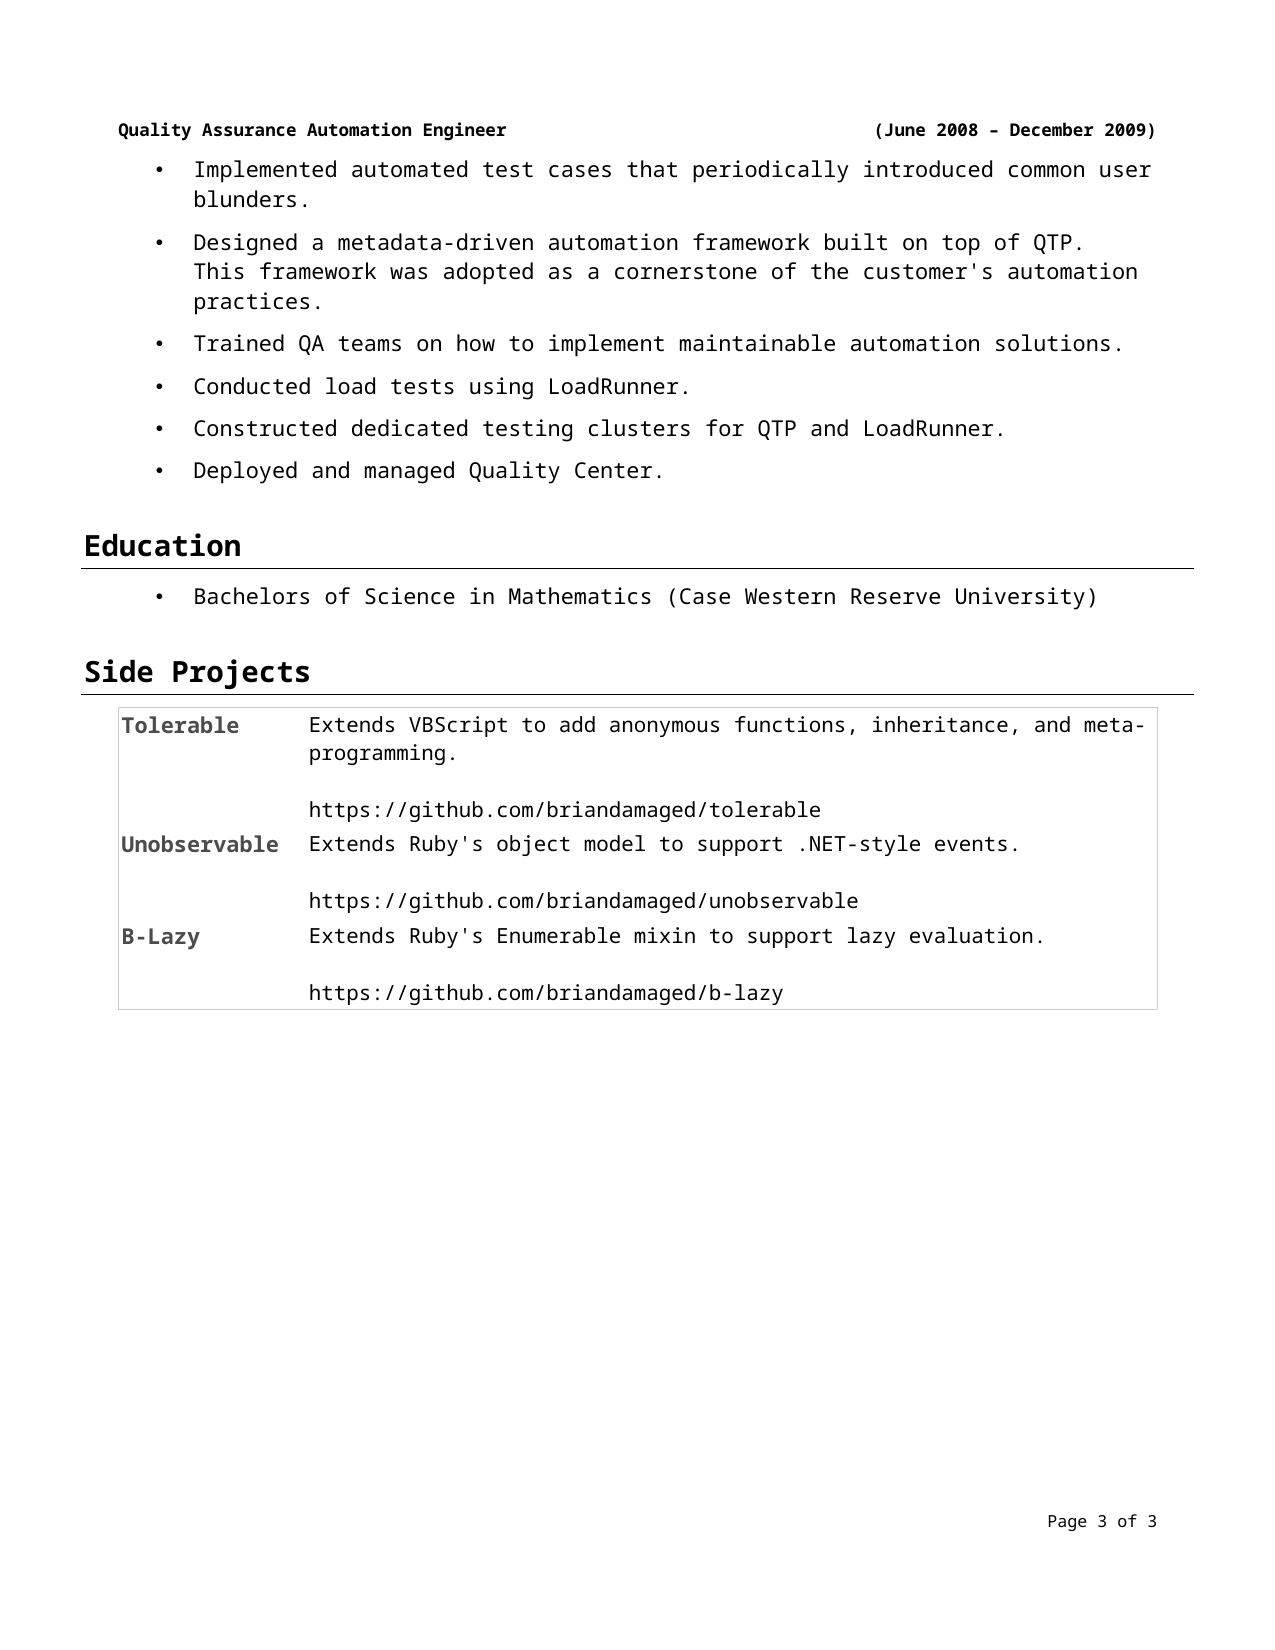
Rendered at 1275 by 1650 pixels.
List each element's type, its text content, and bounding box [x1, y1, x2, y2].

subtitle Education [81, 523, 1194, 568]
table_header Tolerable [119, 708, 306, 826]
subtitle Quality Assurance Automation Engineer (June 2008 – December 2009) [118, 118, 1157, 142]
list Constructed dedicated testing clusters for QTP and LoadRunner. [156, 413, 1157, 443]
list Deployed and managed Quality Center. [156, 455, 1157, 485]
table_header Extends VBScript to add anonymous functions, inheritance, and meta-programming. https://github.com/briandamaged/tolerable [306, 708, 1157, 826]
table_cell B-Lazy [119, 918, 306, 1009]
table_cell Unobservable [119, 826, 306, 918]
list Conducted load tests using LoadRunner. [156, 371, 1157, 401]
table_cell Extends Ruby's object model to support .NET-style events. https://github.com/briandamaged/unobservable [306, 826, 1157, 918]
list Implemented automated test cases that periodically introduced common user blunders. [156, 154, 1157, 214]
subtitle Side Projects [81, 648, 1194, 694]
list Trained QA teams on how to implement maintainable automation solutions. [156, 328, 1157, 358]
list Designed a metadata-driven automation framework built on top of QTP. This framework was adopted as a cornerstone of the customer's automation practices. [156, 227, 1157, 316]
list Bachelors of Science in Mathematics (Case Western Reserve University) [156, 581, 1157, 611]
table_cell Extends Ruby's Enumerable mixin to support lazy evaluation. https://github.com/briandamaged/b-lazy [306, 918, 1157, 1009]
